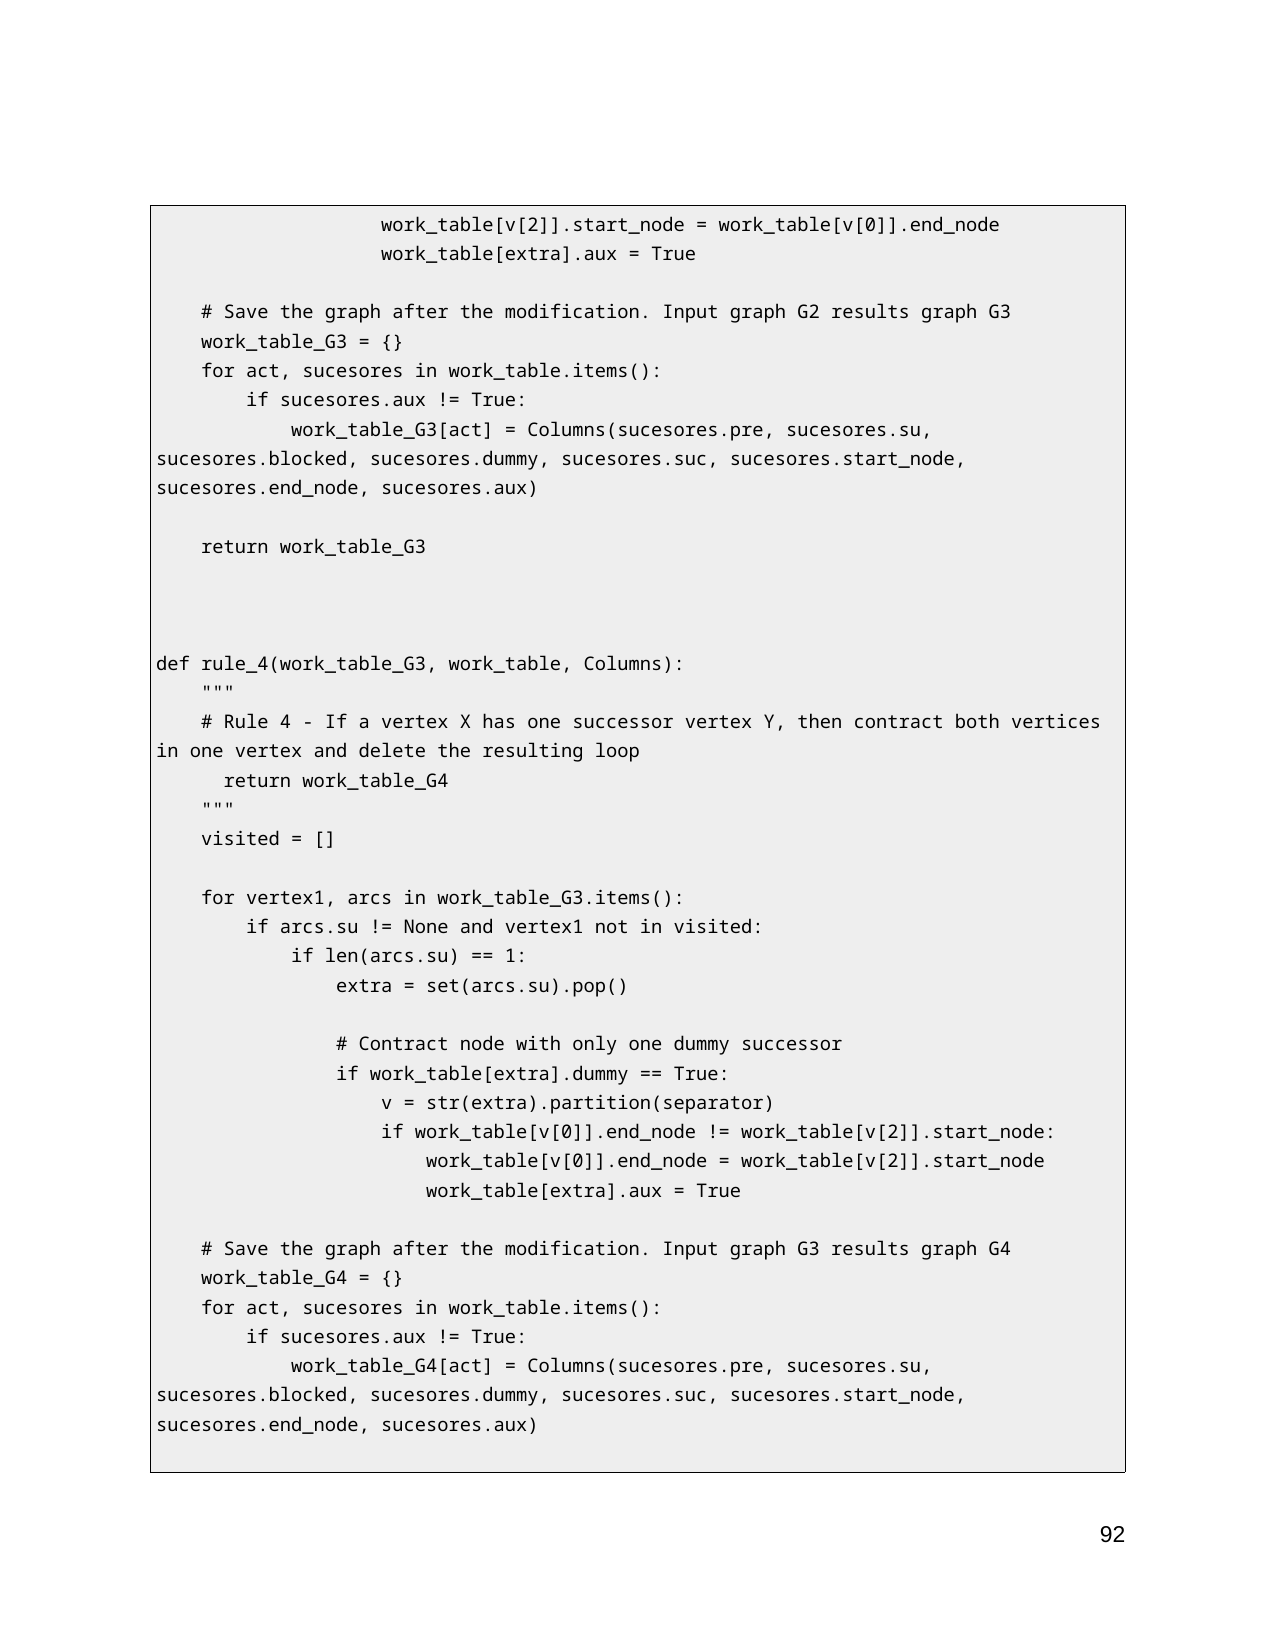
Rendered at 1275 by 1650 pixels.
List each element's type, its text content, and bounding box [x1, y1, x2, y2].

table_header work_table[v[2]].start_node = work_table[v[0]].end_node work_table[extra].aux = True # Save the graph after the modification. Input graph G2 results graph G3 work_table_G3 = {} for act, sucesores in work_table.items(): if sucesores.aux != True: work_table_G3[act] = Columns(sucesores.pre, sucesores.su, sucesores.blocked, sucesores.dummy, sucesores.suc, sucesores.start_node, sucesores.end_node, sucesores.aux) return work_table_G3 def rule_4(work_table_G3, work_table, Columns): """ # Rule 4 - If a vertex X has one successor vertex Y, then contract both vertices in one vertex and delete the resulting loop return work_table_G4 """ visited = [] for vertex1, arcs in work_table_G3.items(): if arcs.su != None and vertex1 not in visited: if len(arcs.su) == 1: extra = set(arcs.su).pop() # Contract node with only one dummy successor if work_table[extra].dummy == True: v = str(extra).partition(separator) if work_table[v[0]].end_node != work_table[v[2]].start_node: work_table[v[0]].end_node = work_table[v[2]].start_node work_table[extra].aux = True # Save the graph after the modification. Input graph G3 results graph G4 work_table_G4 = {} for act, sucesores in work_table.items(): if sucesores.aux != True: work_table_G4[act] = Columns(sucesores.pre, sucesores.su, sucesores.blocked, sucesores.dummy, sucesores.suc, sucesores.start_node, sucesores.end_node, sucesores.aux) [151, 206, 1125, 1472]
